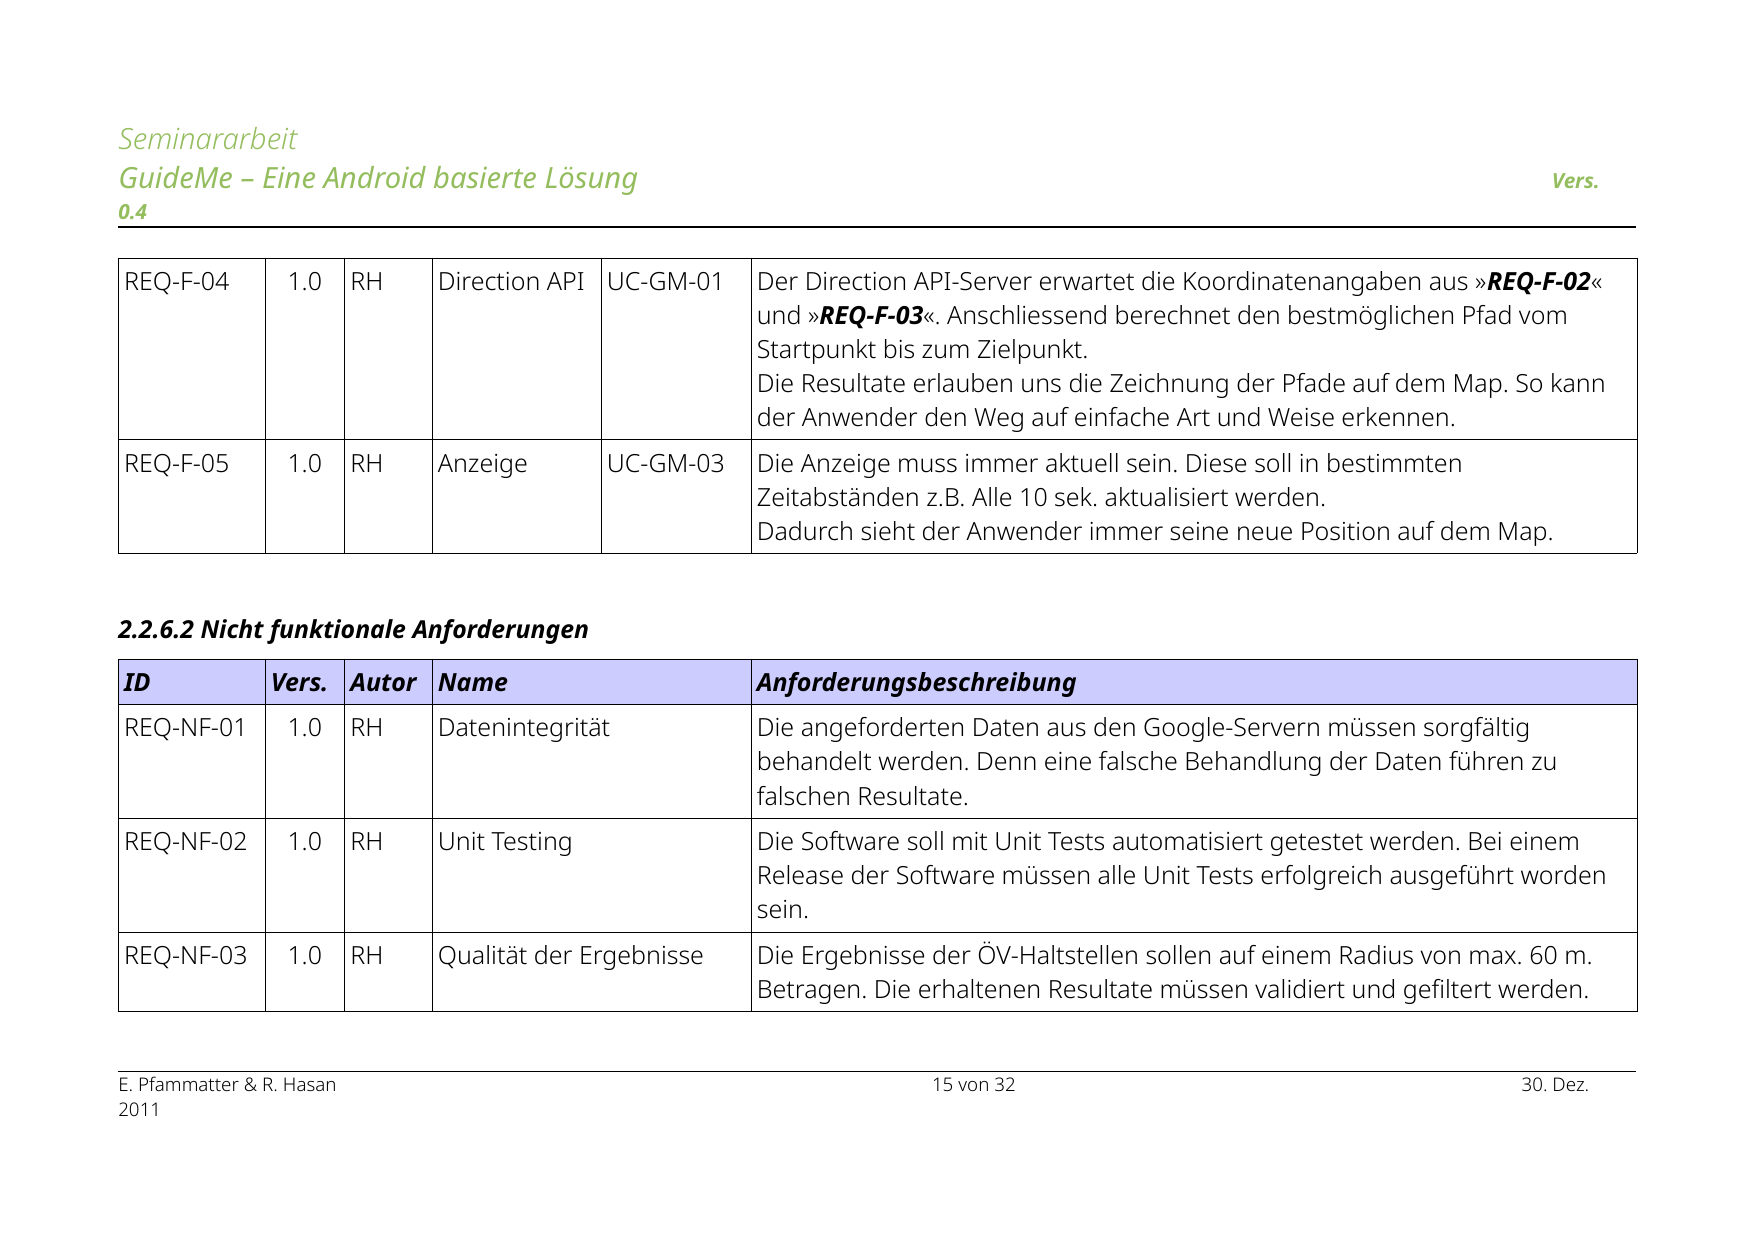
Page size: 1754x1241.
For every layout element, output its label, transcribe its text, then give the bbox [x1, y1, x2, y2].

table_cell 1.0 [266, 705, 344, 818]
table_cell RH [345, 259, 432, 439]
table_cell REQ-NF-02 [119, 819, 265, 932]
table_header Anforderungsbeschreibung [752, 660, 1637, 704]
table_cell Direction API [433, 259, 601, 439]
table_header Vers. [266, 660, 344, 704]
table_cell Unit Testing [433, 819, 751, 932]
table_cell UC-GM-01 [602, 259, 751, 439]
table_cell 1.0 [266, 259, 344, 439]
table_cell RH [345, 819, 432, 932]
table_cell Die Anzeige muss immer aktuell sein. Diese soll in bestimmten Zeitabständen z.B. Alle 10 sek. aktualisiert werden. Dadurch sieht der Anwender immer seine neue Position auf dem Map. [752, 440, 1637, 553]
table_cell Die Software soll mit Unit Tests automatisiert getestet werden. Bei einem Release der Software müssen alle Unit Tests erfolgreich ausgeführt worden sein. [752, 819, 1637, 932]
table_cell 1.0 [266, 933, 344, 1011]
table_cell REQ-F-04 [119, 259, 265, 439]
table_cell RH [345, 705, 432, 818]
table_cell REQ-NF-01 [119, 705, 265, 818]
table_cell Die angeforderten Daten aus den Google-Servern müssen sorgfältig behandelt werden. Denn eine falsche Behandlung der Daten führen zu falschen Resultate. [752, 705, 1637, 818]
table_header ID [119, 660, 265, 704]
table_cell Anzeige [433, 440, 601, 553]
table_cell RH [345, 933, 432, 1011]
table_cell Der Direction API-Server erwartet die Koordinatenangaben aus »REQ-F-02« und »REQ-F-03«. Anschliessend berechnet den bestmöglichen Pfad vom Startpunkt bis zum Zielpunkt. Die Resultate erlauben uns die Zeichnung der Pfade auf dem Map. So kann der Anwender den Weg auf einfache Art und Weise erkennen. [752, 259, 1637, 439]
table_cell REQ-NF-03 [119, 933, 265, 1011]
subtitle 2.2.6.2 Nicht funktionale Anforderungen [118, 612, 1636, 646]
table_cell Die Ergebnisse der ÖV-Haltstellen sollen auf einem Radius von max. 60 m. Betragen. Die erhaltenen Resultate müssen validiert und gefiltert werden. [752, 933, 1637, 1011]
table_cell UC-GM-03 [602, 440, 751, 553]
table_cell REQ-F-05 [119, 440, 265, 553]
table_cell Qualität der Ergebnisse [433, 933, 751, 1011]
table_cell Datenintegrität [433, 705, 751, 818]
table_header Autor [345, 660, 432, 704]
table_cell RH [345, 440, 432, 553]
table_cell 1.0 [266, 440, 344, 553]
table_header Name [433, 660, 751, 704]
table_cell 1.0 [266, 819, 344, 932]
